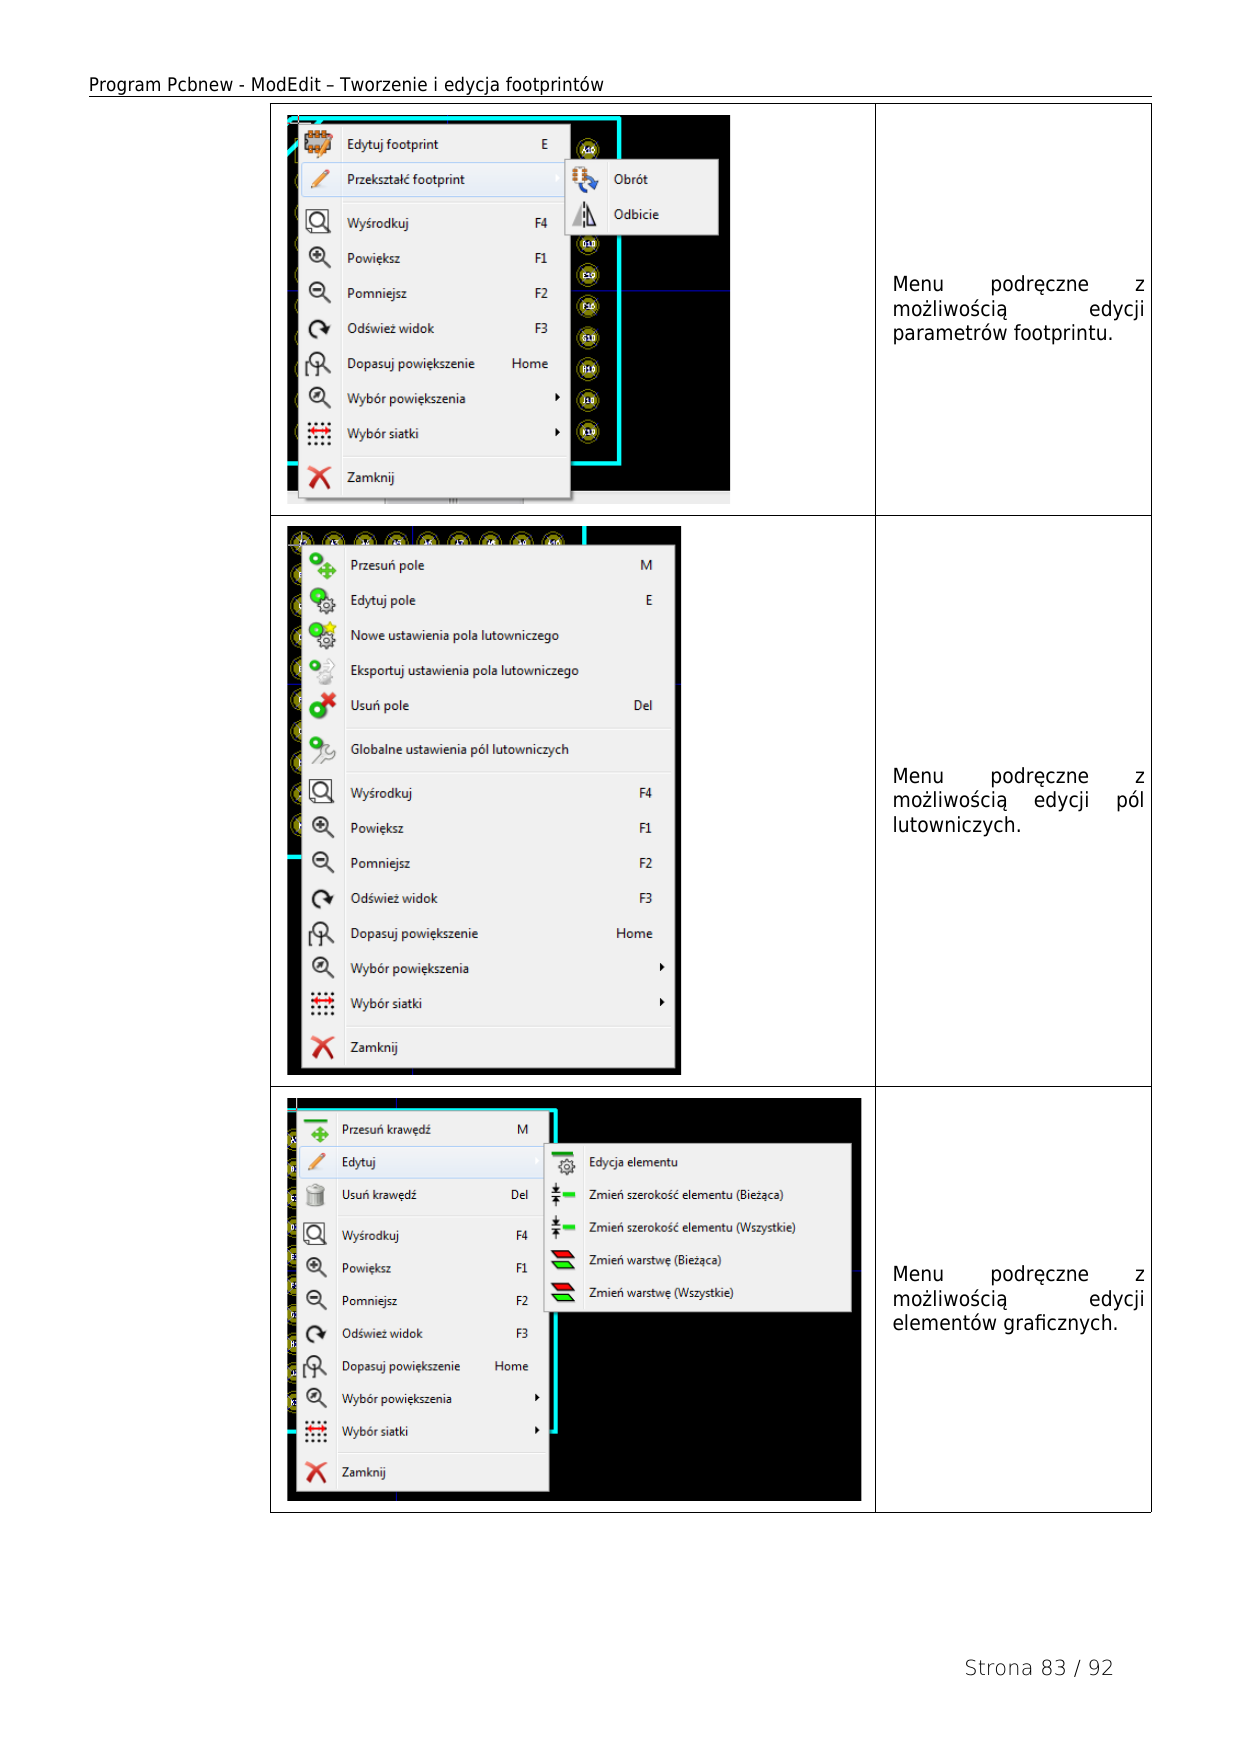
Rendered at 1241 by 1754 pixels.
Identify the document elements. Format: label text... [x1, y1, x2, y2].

picture [287, 526, 682, 1075]
table_cell [271, 1087, 875, 1512]
table_cell [271, 516, 875, 1086]
picture [287, 115, 730, 504]
picture [287, 1098, 862, 1501]
table_cell Menu podręczne z możliwością edycji elementów graficznych. [876, 1087, 1151, 1512]
table_cell Menu podręczne z możliwością edycji pól lutowniczych. [876, 516, 1151, 1086]
table_header [271, 104, 875, 515]
table_header Menu podręczne z możliwością edycji parametrów footprintu. [876, 104, 1151, 515]
